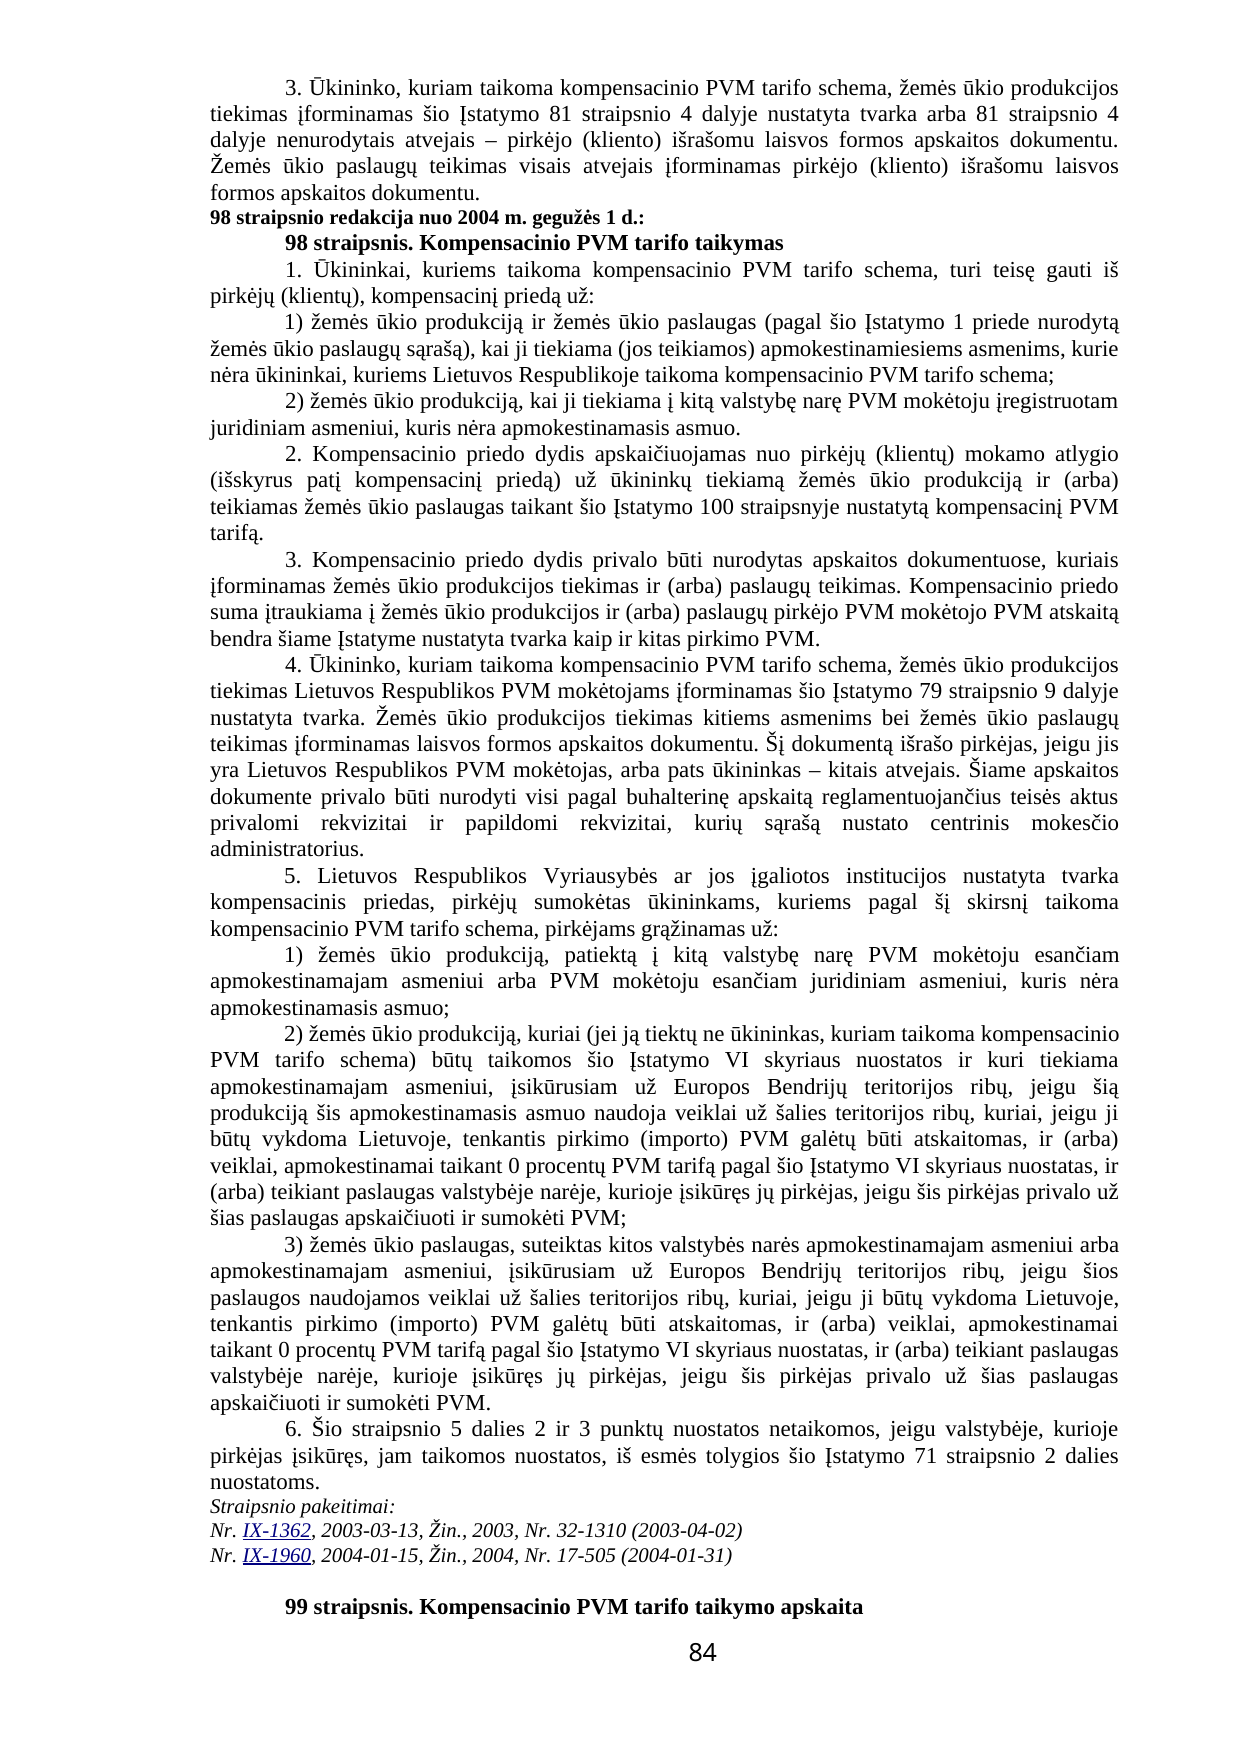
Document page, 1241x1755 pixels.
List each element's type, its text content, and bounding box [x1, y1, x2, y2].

text 5. Lietuvos Respublikos Vyriausybės ar jos įgaliotos institucijos nustatyta tvarka kompensacinis priedas, pirkėjų sumokėtas ūkininkams, kuriems pagal šį skirsnį taikoma kompensacinio PVM tarifo schema, pirkėjams grąžinamas už: [210, 862, 1120, 941]
text 6. Šio straipsnio 5 dalies 2 ir 3 punktų nuostatos netaikomos, jeigu valstybėje, kurioje pirkėjas įsikūręs, jam taikomos nuostatos, iš esmės tolygios šio Įstatymo 71 straipsnio 2 dalies nuostatoms. [210, 1415, 1120, 1494]
text 4. Ūkininko, kuriam taikoma kompensacinio PVM tarifo schema, žemės ūkio produkcijos tiekimas Lietuvos Respublikos PVM mokėtojams įforminamas šio Įstatymo 79 straipsnio 9 dalyje nustatyta tvarka. Žemės ūkio produkcijos tiekimas kitiems asmenims bei žemės ūkio paslaugų teikimas įforminamas laisvos formos apskaitos dokumentu. Šį dokumentą išrašo pirkėjas, jeigu jis yra Lietuvos Respublikos PVM mokėtojas, arba pats ūkininkas – kitais atvejais. Šiame apskaitos dokumente privalo būti nurodyti visi pagal buhalterinę apskaitą reglamentuojančius teisės aktus privalomi rekvizitai ir papildomi rekvizitai, kurių sąrašą nustato centrinis mokesčio administratorius. [210, 651, 1120, 862]
text 98 straipsnis. Kompensacinio PVM tarifo taikymas [210, 229, 1120, 256]
text 99 straipsnis. Kompensacinio PVM tarifo taikymo apskaita [210, 1593, 1120, 1619]
text 2) žemės ūkio produkciją, kai ji tiekiama į kitą valstybę narę PVM mokėtoju įregistruotam juridiniam asmeniui, kuris nėra apmokestinamasis asmuo. [210, 387, 1120, 440]
text 3. Kompensacinio priedo dydis privalo būti nurodytas apskaitos dokumentuose, kuriais įforminamas žemės ūkio produkcijos tiekimas ir (arba) paslaugų teikimas. Kompensacinio priedo suma įtraukiama į žemės ūkio produkcijos ir (arba) paslaugų pirkėjo PVM mokėtojo PVM atskaitą bendra šiame Įstatyme nustatyta tvarka kaip ir kitas pirkimo PVM. [210, 546, 1120, 651]
text 1. Ūkininkai, kuriems taikoma kompensacinio PVM tarifo schema, turi teisę gauti iš pirkėjų (klientų), kompensacinį priedą už: [210, 256, 1120, 308]
text 2. Kompensacinio priedo dydis apskaičiuojamas nuo pirkėjų (klientų) mokamo atlygio (išskyrus patį kompensacinį priedą) už ūkininkų tiekiamą žemės ūkio produkciją ir (arba) teikiamas žemės ūkio paslaugas taikant šio Įstatymo 100 straipsnyje nustatytą kompensacinį PVM tarifą. [210, 440, 1120, 546]
text Nr. IX-1362, 2003-03-13, Žin., 2003, Nr. 32-1310 (2003-04-02) [210, 1518, 1120, 1542]
text 2) žemės ūkio produkciją, kuriai (jei ją tiektų ne ūkininkas, kuriam taikoma kompensacinio PVM tarifo schema) būtų taikomos šio Įstatymo VI skyriaus nuostatos ir kuri tiekiama apmokestinamajam asmeniui, įsikūrusiam už Europos Bendrijų teritorijos ribų, jeigu šią produkciją šis apmokestinamasis asmuo naudoja veiklai už šalies teritorijos ribų, kuriai, jeigu ji būtų vykdoma Lietuvoje, tenkantis pirkimo (importo) PVM galėtų būti atskaitomas, ir (arba) veiklai, apmokestinamai taikant 0 procentų PVM tarifą pagal šio Įstatymo VI skyriaus nuostatas, ir (arba) teikiant paslaugas valstybėje narėje, kurioje įsikūręs jų pirkėjas, jeigu šis pirkėjas privalo už šias paslaugas apskaičiuoti ir sumokėti PVM; [210, 1020, 1120, 1231]
text Nr. IX-1960, 2004-01-15, Žin., 2004, Nr. 17-505 (2004-01-31) [210, 1542, 1120, 1567]
text Straipsnio pakeitimai: [210, 1494, 1120, 1518]
text 3) žemės ūkio paslaugas, suteiktas kitos valstybės narės apmokestinamajam asmeniui arba apmokestinamajam asmeniui, įsikūrusiam už Europos Bendrijų teritorijos ribų, jeigu šios paslaugos naudojamos veiklai už šalies teritorijos ribų, kuriai, jeigu ji būtų vykdoma Lietuvoje, tenkantis pirkimo (importo) PVM galėtų būti atskaitomas, ir (arba) veiklai, apmokestinamai taikant 0 procentų PVM tarifą pagal šio Įstatymo VI skyriaus nuostatas, ir (arba) teikiant paslaugas valstybėje narėje, kurioje įsikūręs jų pirkėjas, jeigu šis pirkėjas privalo už šias paslaugas apskaičiuoti ir sumokėti PVM. [210, 1231, 1120, 1415]
text 3. Ūkininko, kuriam taikoma kompensacinio PVM tarifo schema, žemės ūkio produkcijos tiekimas įforminamas šio Įstatymo 81 straipsnio 4 dalyje nustatyta tvarka arba 81 straipsnio 4 dalyje nenurodytais atvejais – pirkėjo (kliento) išrašomu laisvos formos apskaitos dokumentu. Žemės ūkio paslaugų teikimas visais atvejais įforminamas pirkėjo (kliento) išrašomu laisvos formos apskaitos dokumentu. [210, 73, 1120, 205]
text 1) žemės ūkio produkciją ir žemės ūkio paslaugas (pagal šio Įstatymo 1 priede nurodytą žemės ūkio paslaugų sąrašą), kai ji tiekiama (jos teikiamos) apmokestinamiesiems asmenims, kurie nėra ūkininkai, kuriems Lietuvos Respublikoje taikoma kompensacinio PVM tarifo schema; [210, 308, 1120, 387]
text 98 straipsnio redakcija nuo 2004 m. gegužės 1 d.: [210, 205, 1120, 229]
text 1) žemės ūkio produkciją, patiektą į kitą valstybę narę PVM mokėtoju esančiam apmokestinamajam asmeniui arba PVM mokėtoju esančiam juridiniam asmeniui, kuris nėra apmokestinamasis asmuo; [210, 941, 1120, 1020]
